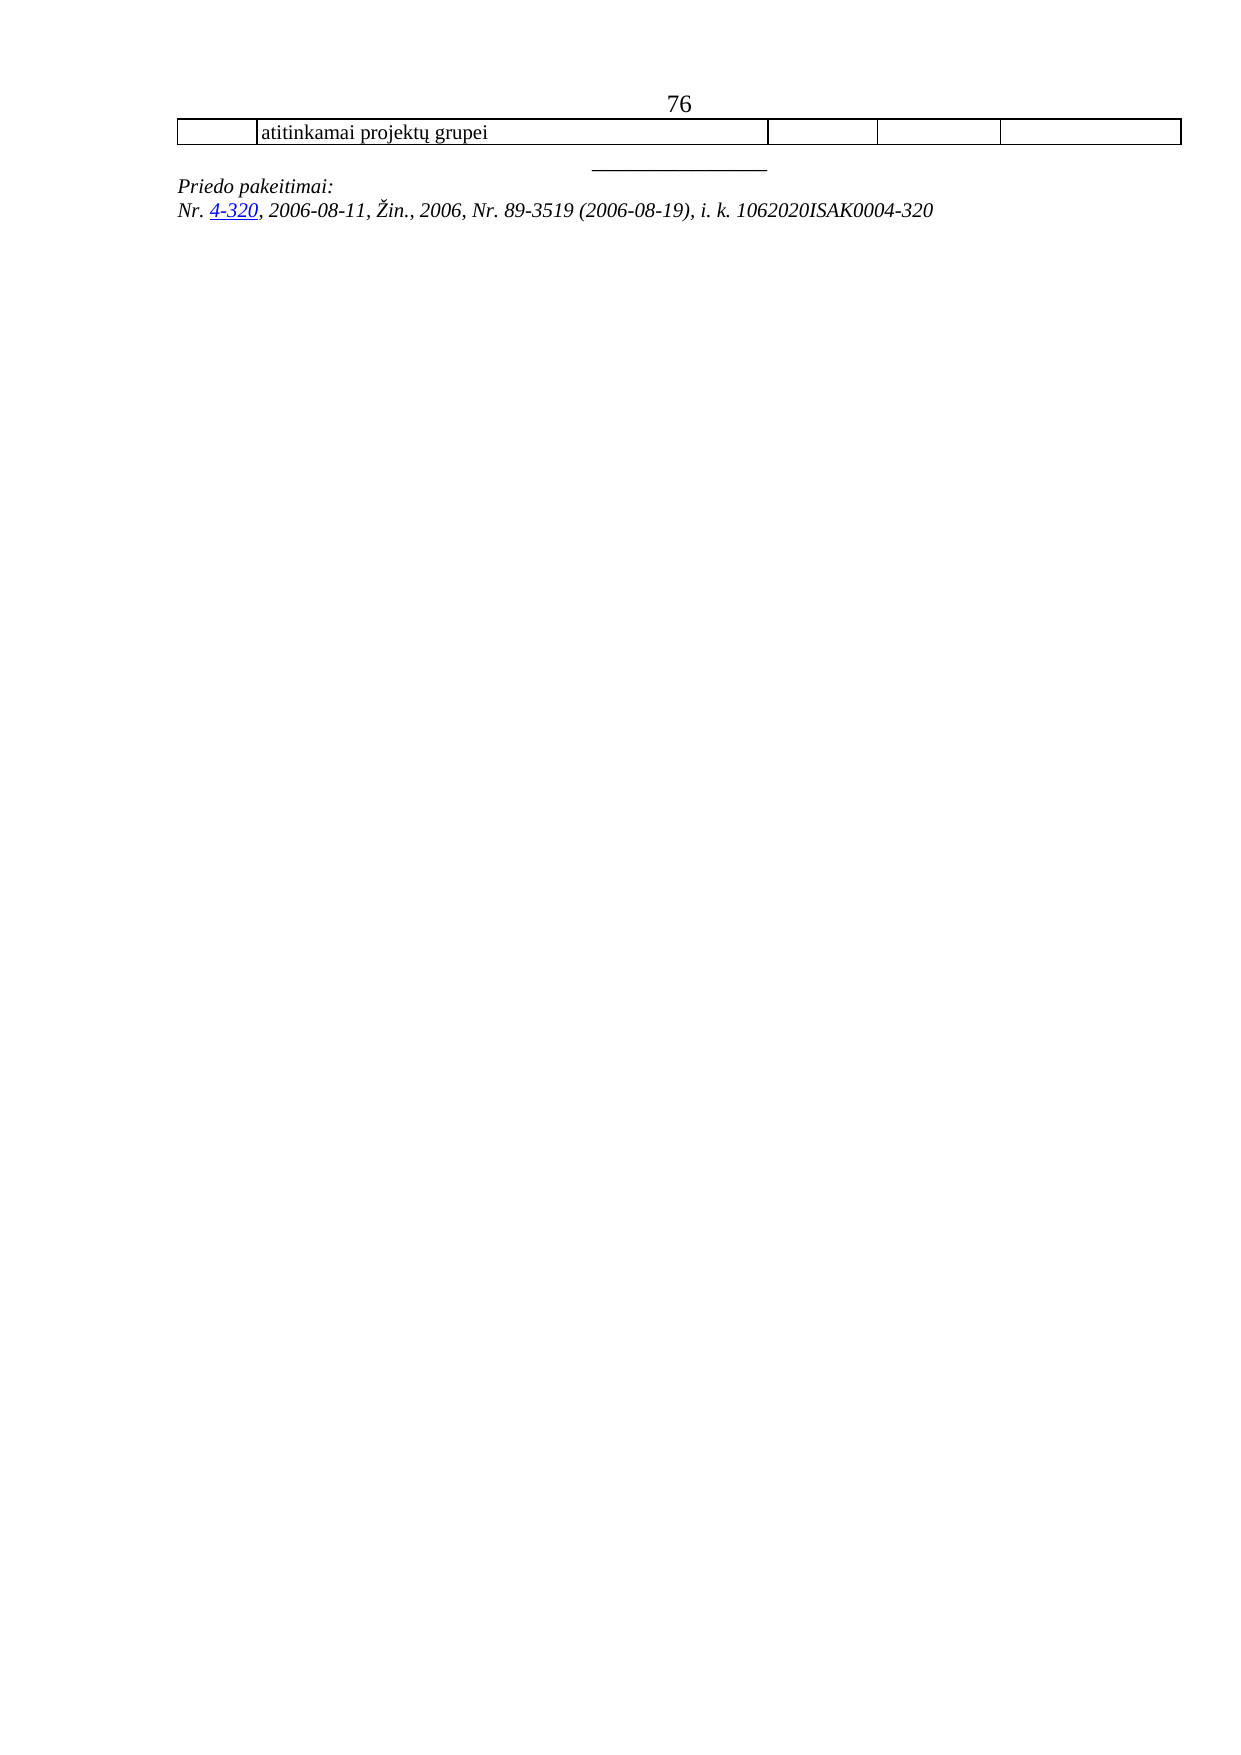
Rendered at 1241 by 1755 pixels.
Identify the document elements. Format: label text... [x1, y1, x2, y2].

text ______________ [177, 145, 1181, 174]
table_cell [178, 120, 256, 144]
table_cell [1001, 120, 1180, 144]
table_cell [878, 120, 1000, 144]
text Nr. 4-320, 2006-08-11, Žin., 2006, Nr. 89-3519 (2006-08-19), i. k. 1062020ISAK0004-320 [177, 198, 1181, 222]
table_cell [769, 120, 877, 144]
table_cell atitinkamai projektų grupei [258, 120, 767, 144]
text Priedo pakeitimai: [177, 174, 1181, 198]
